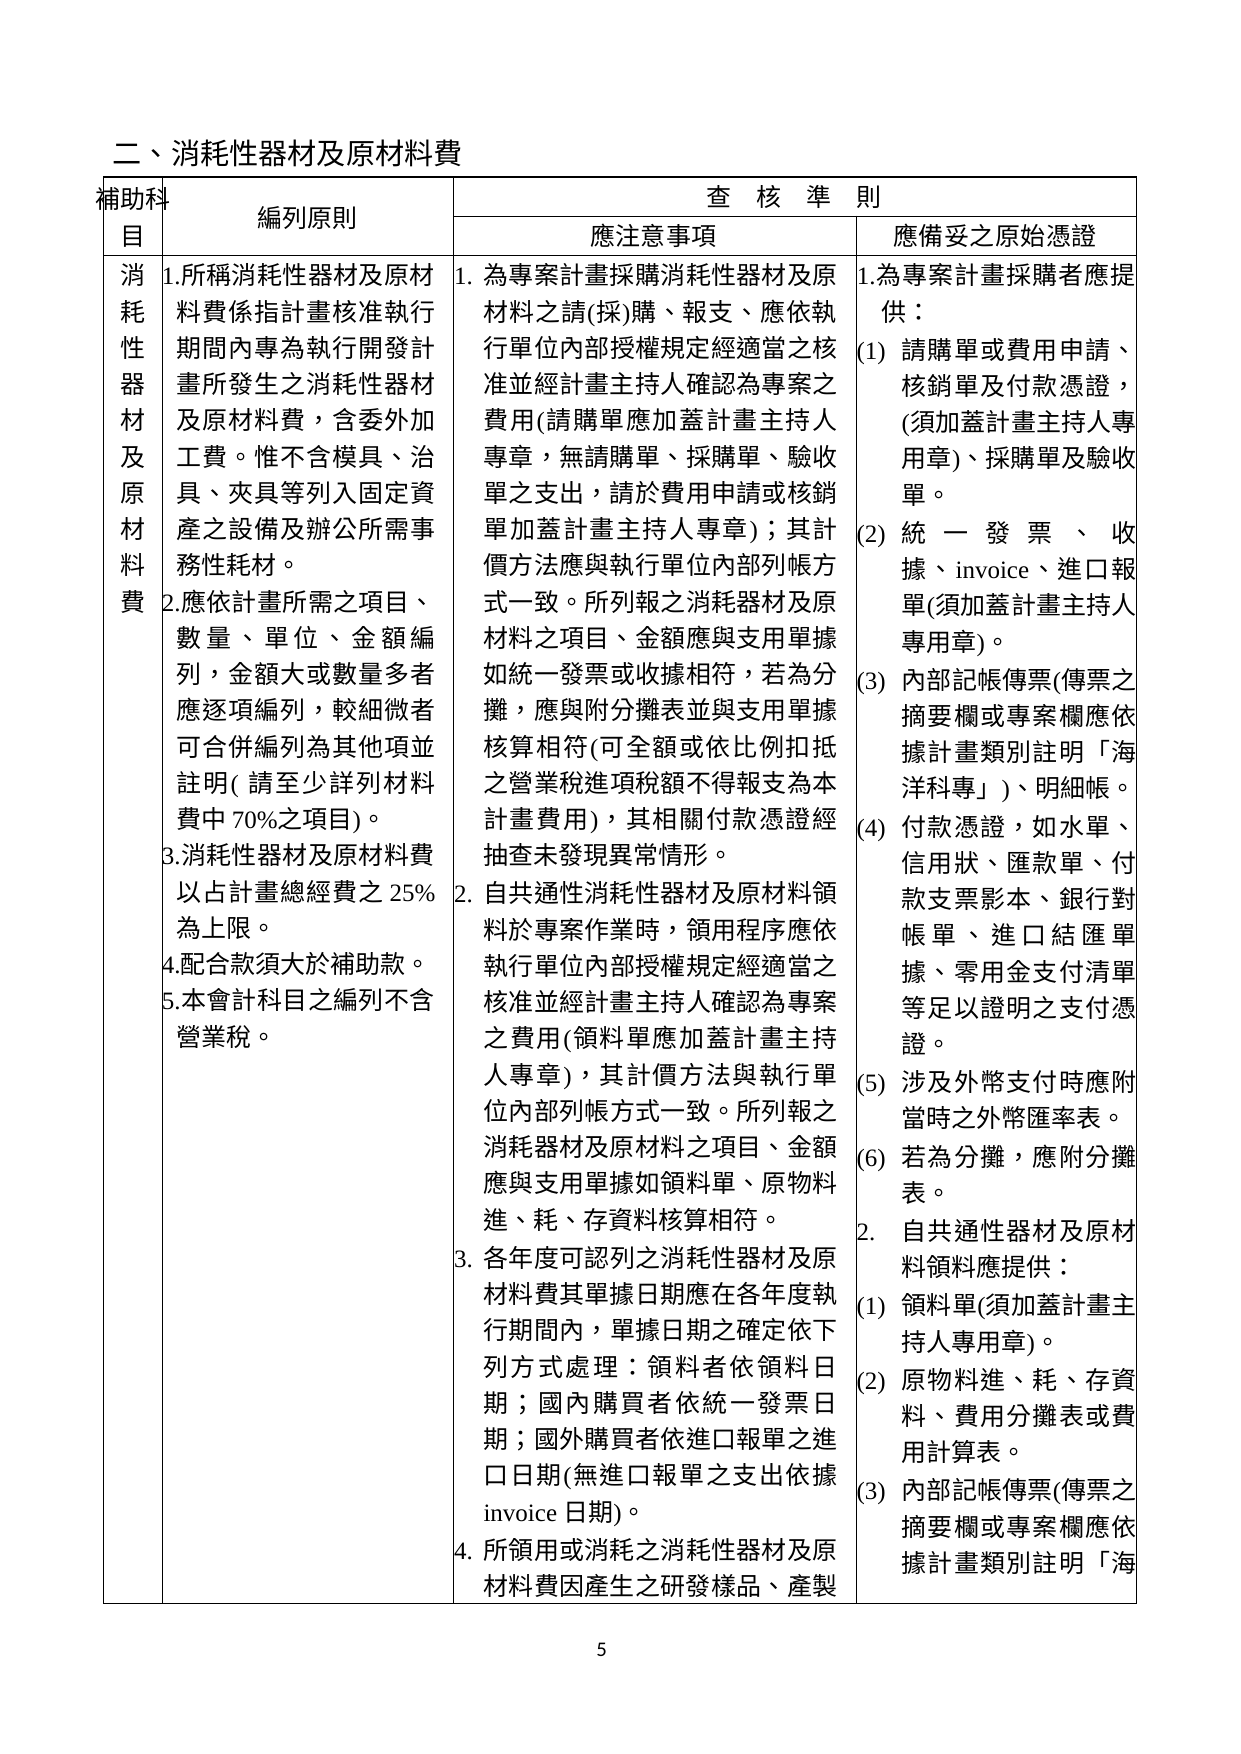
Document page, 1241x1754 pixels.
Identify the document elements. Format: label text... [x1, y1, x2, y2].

table_header 補助科目 [104, 178, 162, 255]
table_cell 1.所稱消耗性器材及原材料費係指計畫核准執行期間內專為執行開發計畫所發生之消耗性器材及原材料費，含委外加工費。惟不含模具、治具、夾具等列入固定資產之設備及辦公所需事務性耗材。 2.應依計畫所需之項目、數量、單位、金額編列，金額大或數量多者應逐項編列，較細微者可合併編列為其他項並註明( 請至少詳列材料費中70%之項目)。 3.消耗性器材及原材料費以占計畫總經費之25%為上限。 4.配合款須大於補助款。 5.本會計科目之編列不含營業稅。 [163, 256, 453, 1603]
table_header 查 核 準 則 [454, 178, 1136, 216]
table_cell 應注意事項 [454, 217, 856, 255]
table_cell 消 耗 性 器 材 及 原 材 料 費 [104, 256, 162, 1603]
table_header 編列原則 [163, 178, 453, 255]
text 二、消耗性器材及原材料費 [112, 118, 1128, 176]
table_cell 應備妥之原始憑證 [857, 217, 1136, 255]
table_cell 1.為專案計畫採購者應提供： (1) 請購單或費用申請、核銷單及付款憑證，(須加蓋計畫主持人專用章)、採購單及驗收單。 (2) 統一發票、收據、invoice、進口報單(須加蓋計畫主持人專用章)。 (3) 內部記帳傳票(傳票之摘要欄或專案欄應依據計畫類別註明「海洋科專」)、明細帳。 (4) 付款憑證，如水單、信用狀、匯款單、付款支票影本、銀行對帳單、進口結匯單據、零用金支付清單等足以證明之支付憑證。 (5) 涉及外幣支付時應附當時之外幣匯率表。 (6) 若為分攤，應附分攤表。 2. 自共通性器材及原材料領料應提供： (1) 領料單(須加蓋計畫主持人專用章)。 (2) 原物料進、耗、存資料、費用分攤表或費用計算表。 (3) 內部記帳傳票(傳票之摘要欄或專案欄應依據計畫類別註明「海 [857, 256, 1136, 1603]
table_cell 1. 為專案計畫採購消耗性器材及原材料之請(採)購、報支、應依執行單位內部授權規定經適當之核准並經計畫主持人確認為專案之費用(請購單應加蓋計畫主持人專章，無請購單、採購單、驗收單之支出，請於費用申請或核銷單加蓋計畫主持人專章)；其計價方法應與執行單位內部列帳方式一致。所列報之消耗器材及原材料之項目、金額應與支用單據如統一發票或收據相符，若為分攤，應與附分攤表並與支用單據核算相符(可全額或依比例扣抵之營業稅進項稅額不得報支為本計畫費用)，其相關付款憑證經抽查未發現異常情形。 2. 自共通性消耗性器材及原材料領料於專案作業時，領用程序應依執行單位內部授權規定經適當之核准並經計畫主持人確認為專案之費用(領料單應加蓋計畫主持人專章)，其計價方法與執行單位內部列帳方式一致。所列報之消耗器材及原材料之項目、金額應與支用單據如領料單、原物料進、耗、存資料核算相符。 3. 各年度可認列之消耗性器材及原材料費其單據日期應在各年度執行期間內，單據日期之確定依下列方式處理：領料者依領料日期；國內購買者依統一發票日期；國外購買者依進口報單之進口日期(無進口報單之支出依據 invoice 日期)。 4. 所領用或消耗之消耗性器材及原材料費因產生之研發樣品、產製 [454, 256, 856, 1603]
